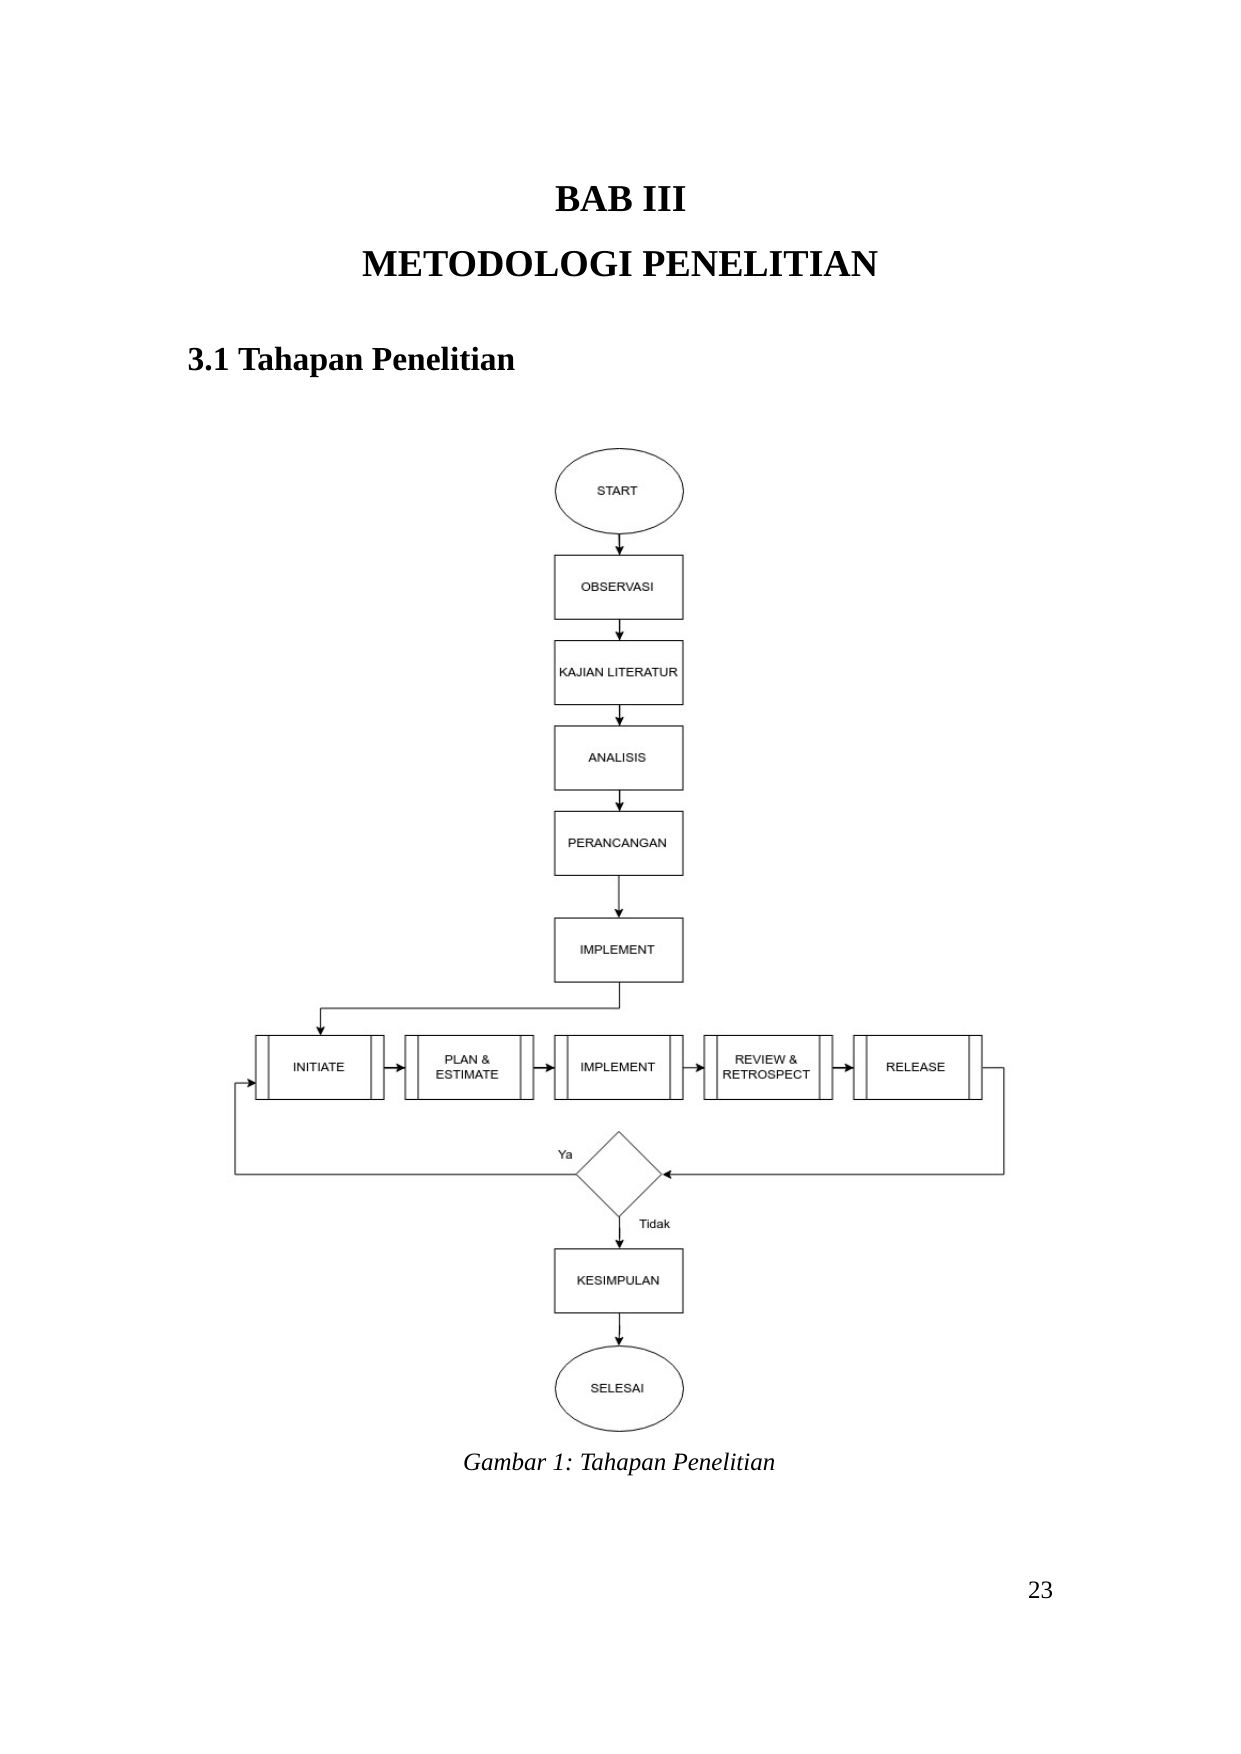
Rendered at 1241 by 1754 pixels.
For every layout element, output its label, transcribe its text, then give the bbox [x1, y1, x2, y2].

subtitle Tahapan Penelitian [187, 339, 1053, 378]
subtitle BAB III METODOLOGI PENELITIAN [187, 176, 1053, 284]
picture [227, 448, 1014, 1433]
text Gambar 1: Tahapan Penelitian [227, 1433, 1013, 1476]
text [227, 425, 1013, 448]
